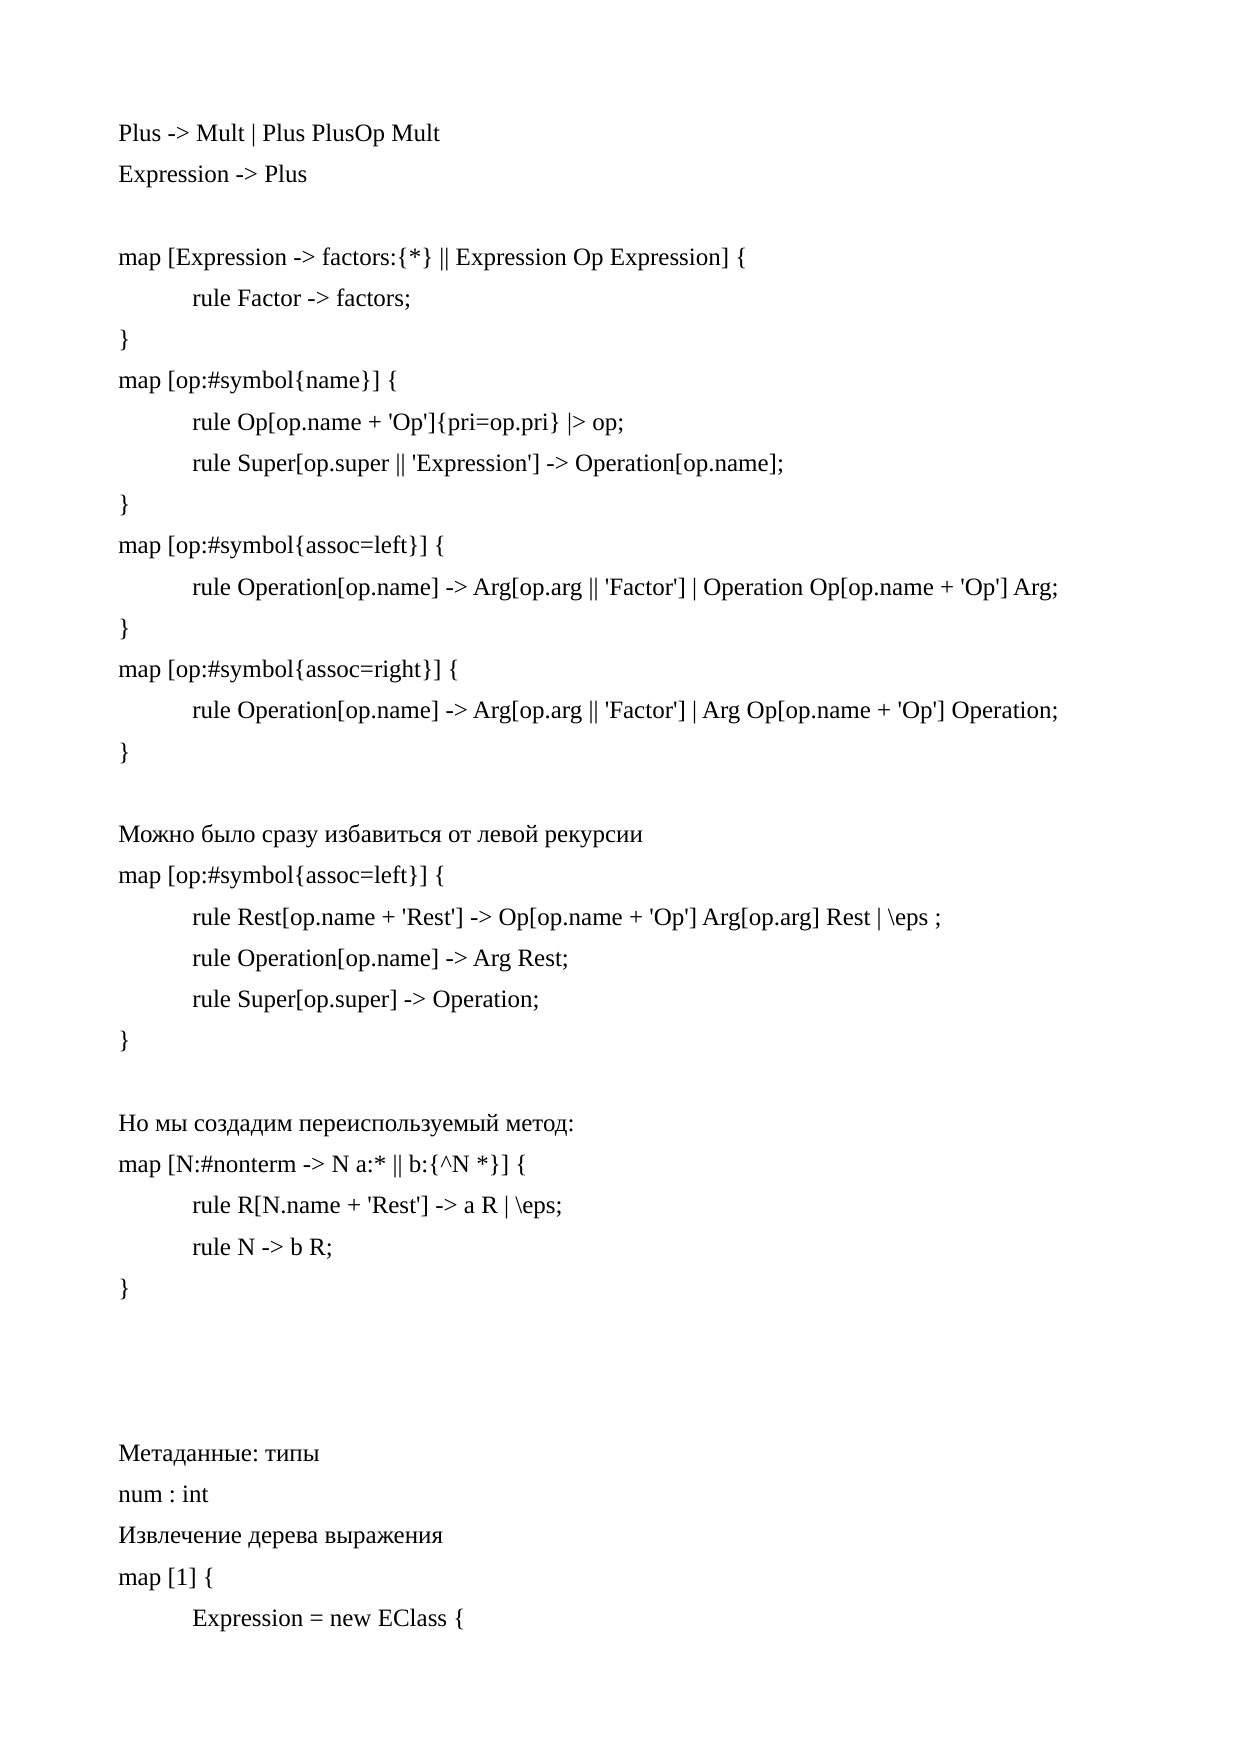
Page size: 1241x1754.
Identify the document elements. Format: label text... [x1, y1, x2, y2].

text } [118, 1026, 1122, 1054]
text } [118, 489, 1122, 518]
text rule Operation[op.name] -> Arg[op.arg || 'Factor'] | Arg Op[op.name + 'Op'] Operation; [118, 696, 1122, 724]
text Метаданные: типы [118, 1438, 1122, 1467]
text map [op:#symbol{name}] { [118, 366, 1122, 394]
text rule Operation[op.name] -> Arg[op.arg || 'Factor'] | Operation Op[op.name + 'Op'] Arg; [118, 572, 1122, 601]
text rule Operation[op.name] -> Arg Rest; [118, 943, 1122, 972]
text } [118, 737, 1122, 766]
text rule Super[op.super] -> Operation; [118, 984, 1122, 1013]
text map [op:#symbol{assoc=left}] { [118, 861, 1122, 889]
text rule Op[op.name + 'Op']{pri=op.pri} |> op; [118, 407, 1122, 436]
text map [N:#nonterm -> N a:* || b:{^N *}] { [118, 1149, 1122, 1178]
text map [op:#symbol{assoc=left}] { [118, 531, 1122, 559]
text map [1] { [118, 1562, 1122, 1591]
text map [Expression -> factors:{*} || Expression Op Expression] { [118, 242, 1122, 271]
text Expression = new EClass { [118, 1603, 1122, 1632]
text rule Super[op.super || 'Expression'] -> Operation[op.name]; [118, 448, 1122, 477]
text Expression -> Plus [118, 159, 1122, 188]
text rule R[N.name + 'Rest'] -> a R | \eps; [118, 1191, 1122, 1219]
text rule Factor -> factors; [118, 283, 1122, 312]
text rule Rest[op.name + 'Rest'] -> Op[op.name + 'Op'] Arg[op.arg] Rest | \eps ; [118, 902, 1122, 931]
text Plus -> Mult | Plus PlusOp Mult [118, 118, 1122, 147]
text } [118, 324, 1122, 353]
text rule N -> b R; [118, 1232, 1122, 1261]
text Можно было сразу избавиться от левой рекурсии [118, 819, 1122, 848]
text map [op:#symbol{assoc=right}] { [118, 654, 1122, 683]
text Но мы создадим переиспользуемый метод: [118, 1108, 1122, 1137]
text Извлечение дерева выражения [118, 1521, 1122, 1549]
text num : int [118, 1479, 1122, 1508]
text } [118, 1273, 1122, 1302]
text } [118, 613, 1122, 642]
